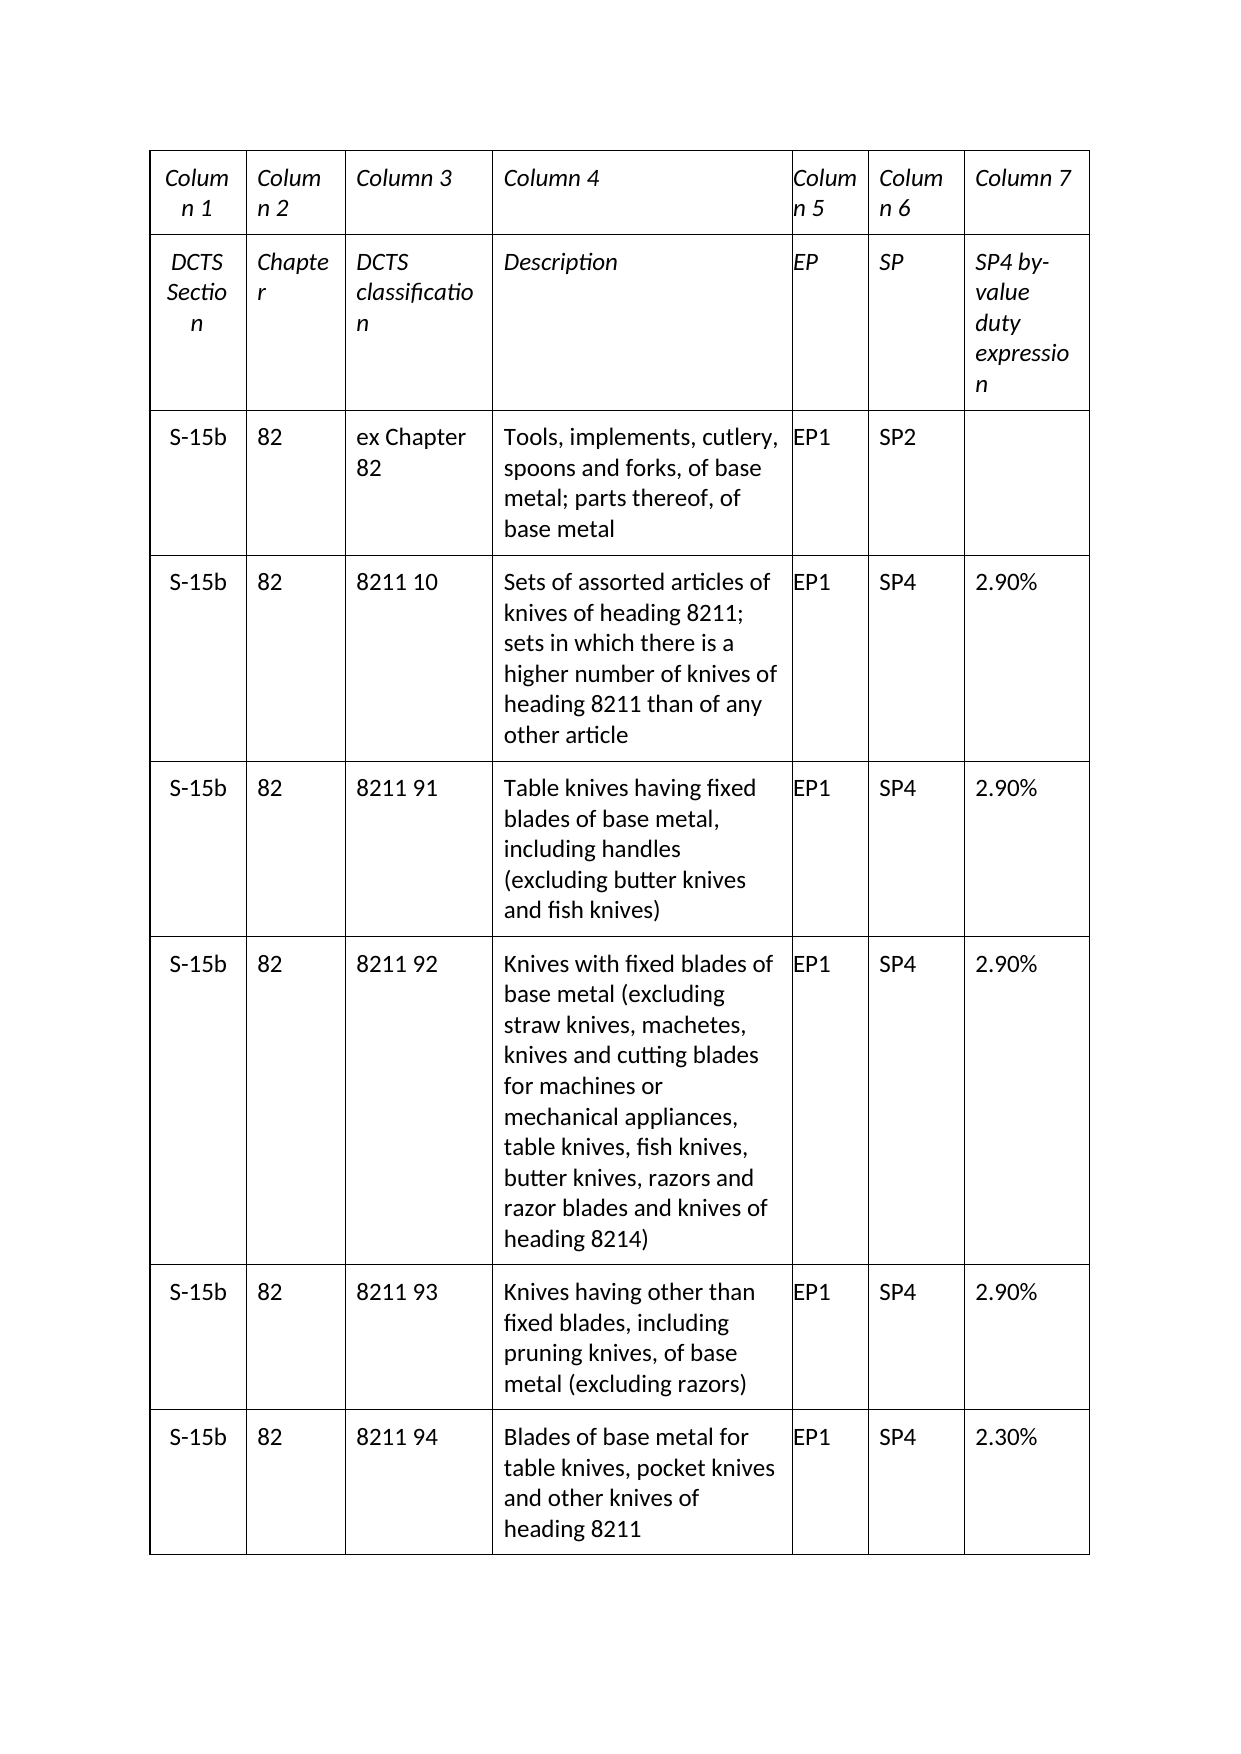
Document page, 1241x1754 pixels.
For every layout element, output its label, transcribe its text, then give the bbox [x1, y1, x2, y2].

table_cell 8211 92 [346, 937, 492, 1264]
table_cell 2.90% [965, 1265, 1089, 1409]
table_cell 2.90% [965, 556, 1089, 761]
table_cell S-15b [151, 1265, 246, 1409]
table_cell Knives having other than fixed blades, including pruning knives, of base metal (excluding razors) [493, 1265, 792, 1409]
table_cell S-15b [151, 556, 246, 761]
table_header Column 7 [965, 151, 1089, 234]
table_cell SP [869, 235, 964, 409]
table_cell 8211 93 [346, 1265, 492, 1409]
table_cell S-15b [151, 762, 246, 936]
table_cell 2.30% [965, 1410, 1089, 1554]
table_cell DCTS Section [151, 235, 246, 409]
table_cell 8211 94 [346, 1410, 492, 1554]
table_cell EP1 [793, 762, 868, 936]
table_cell 2.90% [965, 937, 1089, 1264]
table_cell DCTS classification [346, 235, 492, 409]
table_header Column 4 [493, 151, 792, 234]
table_cell 82 [247, 411, 345, 554]
table_cell SP4 [869, 1265, 964, 1409]
table_cell EP1 [793, 556, 868, 761]
table_cell 2.90% [965, 762, 1089, 936]
table_cell Tools, implements, cutlery, spoons and forks, of base metal; parts thereof, of base metal [493, 411, 792, 554]
table_cell SP4 by-value duty expression [965, 235, 1089, 409]
table_cell EP1 [793, 1410, 868, 1554]
table_header Column 6 [869, 151, 964, 234]
table_cell Table knives having fixed blades of base metal, including handles (excluding butter knives and fish knives) [493, 762, 792, 936]
table_cell SP2 [869, 411, 964, 554]
table_cell 82 [247, 937, 345, 1264]
table_cell Knives with fixed blades of base metal (excluding straw knives, machetes, knives and cutting blades for machines or mechanical appliances, table knives, fish knives, butter knives, razors and razor blades and knives of heading 8214) [493, 937, 792, 1264]
table_cell EP1 [793, 411, 868, 554]
table_cell 82 [247, 1265, 345, 1409]
table_cell Blades of base metal for table knives, pocket knives and other knives of heading 8211 [493, 1410, 792, 1554]
table_cell EP [793, 235, 868, 409]
table_cell 8211 10 [346, 556, 492, 761]
table_cell Chapter [247, 235, 345, 409]
table_header Column 2 [247, 151, 345, 234]
table_cell S-15b [151, 937, 246, 1264]
table_cell 82 [247, 556, 345, 761]
table_cell S-15b [151, 411, 246, 554]
table_cell Description [493, 235, 792, 409]
table_cell SP4 [869, 762, 964, 936]
table_cell EP1 [793, 1265, 868, 1409]
table_cell 8211 91 [346, 762, 492, 936]
table_cell [965, 411, 1089, 554]
table_cell ex Chapter 82 [346, 411, 492, 554]
table_header Column 1 [151, 151, 246, 234]
table_cell Sets of assorted articles of knives of heading 8211; sets in which there is a higher number of knives of heading 8211 than of any other article [493, 556, 792, 761]
table_cell SP4 [869, 556, 964, 761]
table_header Column 5 [793, 151, 868, 234]
table_cell EP1 [793, 937, 868, 1264]
table_cell SP4 [869, 1410, 964, 1554]
table_cell S-15b [151, 1410, 246, 1554]
table_cell 82 [247, 1410, 345, 1554]
table_cell SP4 [869, 937, 964, 1264]
table_cell 82 [247, 762, 345, 936]
table_header Column 3 [346, 151, 492, 234]
